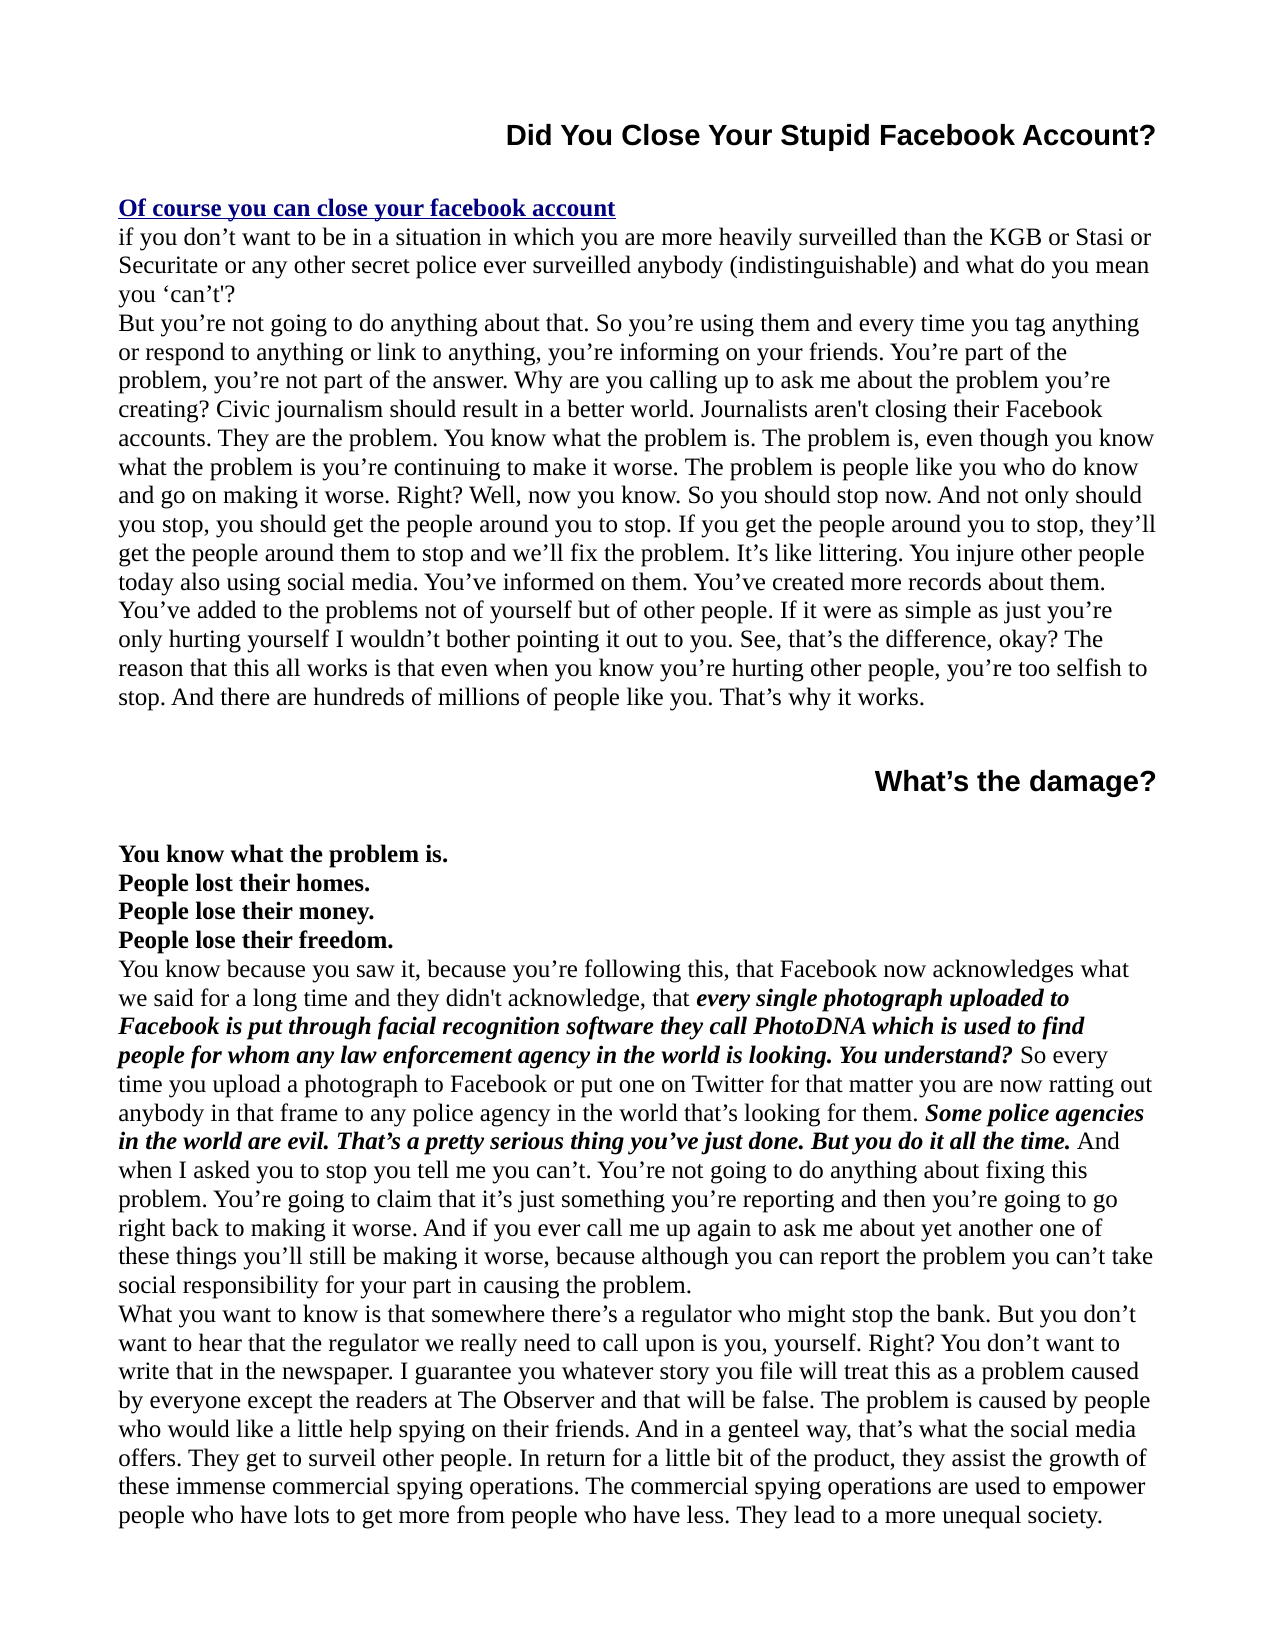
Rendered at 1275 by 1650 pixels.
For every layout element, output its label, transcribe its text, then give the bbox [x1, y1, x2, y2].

subtitle Did You Close Your Stupid Facebook Account? [118, 118, 1157, 152]
text What you want to know is that somewhere there’s a regulator who might stop the bank. But you don’t want to hear that the regulator we really need to call upon is you, yourself. Right? You don’t want to write that in the newspaper. I guarantee you whatever story you file will treat this as a problem caused by everyone except the readers at The Observer and that will be false. The problem is caused by people who would like a little help spying on their friends. And in a genteel way, that’s what the social media offers. They get to surveil other people. In return for a little bit of the product, they assist the growth of these immense commercial spying operations. The commercial spying operations are used to empower people who have lots to get more from people who have less. They lead to a more unequal society. [118, 1299, 1157, 1529]
text Of course you can close your facebook account [118, 193, 1157, 222]
text if you don’t want to be in a situation in which you are more heavily surveilled than the KGB or Stasi or Securitate or any other secret police ever surveilled anybody (indistinguishable) and what do you mean you ‘can’t'? [118, 222, 1157, 308]
text You know because you saw it, because you’re following this, that Facebook now acknowledges what we said for a long time and they didn't acknowledge, that every single photograph uploaded to Facebook is put through facial recognition software they call PhotoDNA which is used to find people for whom any law enforcement agency in the world is looking. You understand? So every time you upload a photograph to Facebook or put one on Twitter for that matter you are now ratting out anybody in that frame to any police agency in the world that’s looking for them. Some police agencies in the world are evil. That’s a pretty serious thing you’ve just done. But you do it all the time. And when I asked you to stop you tell me you can’t. You’re not going to do anything about fixing this problem. You’re going to claim that it’s just something you’re reporting and then you’re going to go right back to making it worse. And if you ever call me up again to ask me about yet another one of these things you’ll still be making it worse, because although you can report the problem you can’t take social responsibility for your part in causing the problem. [118, 954, 1157, 1299]
subtitle What’s the damage? [118, 764, 1157, 798]
text But you’re not going to do anything about that. So you’re using them and every time you tag anything or respond to anything or link to anything, you’re informing on your friends. You’re part of the problem, you’re not part of the answer. Why are you calling up to ask me about the problem you’re creating? Civic journalism should result in a better world. Journalists aren't closing their Facebook accounts. They are the problem. You know what the problem is. The problem is, even though you know what the problem is you’re continuing to make it worse. The problem is people like you who do know and go on making it worse. Right? Well, now you know. So you should stop now. And not only should you stop, you should get the people around you to stop. If you get the people around you to stop, they’ll get the people around them to stop and we’ll fix the problem. It’s like littering. You injure other people today also using social media. You’ve informed on them. You’ve created more records about them. You’ve added to the problems not of yourself but of other people. If it were as simple as just you’re only hurting yourself I wouldn’t bother pointing it out to you. See, that’s the difference, okay? The reason that this all works is that even when you know you’re hurting other people, you’re too selfish to stop. And there are hundreds of millions of people like you. That’s why it works. [118, 308, 1157, 710]
text You know what the problem is. People lost their homes. People lose their money. People lose their freedom. [118, 839, 1157, 954]
